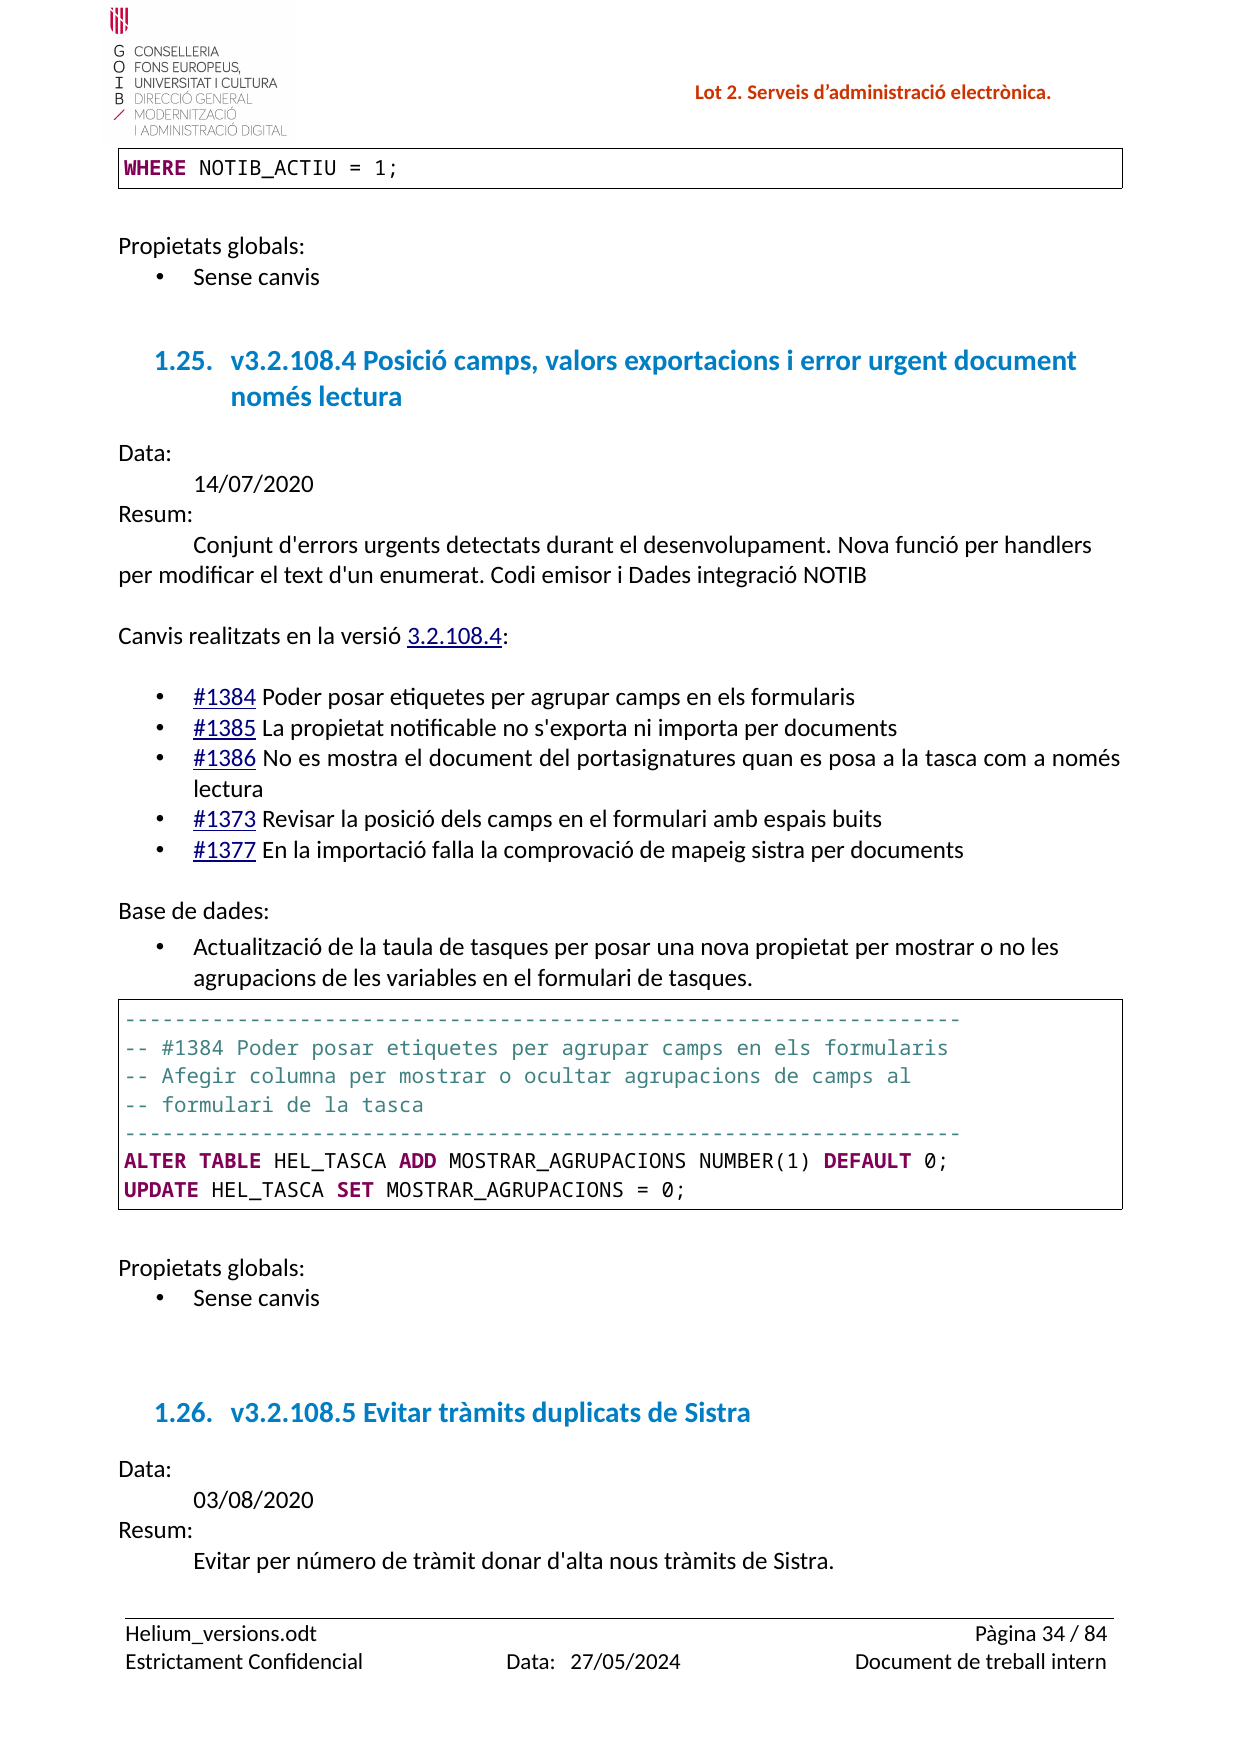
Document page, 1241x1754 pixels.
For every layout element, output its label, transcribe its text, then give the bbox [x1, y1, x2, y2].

text Canvis realitzats en la versió 3.2.108.4: [118, 620, 1122, 651]
text Data: [118, 437, 1122, 468]
text 03/08/2020 [118, 1484, 1122, 1515]
list Actualització de la taula de tasques per posar una nova propietat per mostrar o no les agrupacions de les variables en el formulari de tasques. [156, 932, 1122, 993]
text Resum: [118, 1515, 1122, 1545]
text Propietats globals: [118, 230, 1122, 261]
text Resum: [118, 498, 1122, 529]
text Conjunt d'errors urgents detectats durant el desenvolupament. Nova funció per handlers per modificar el text d'un enumerat. Codi emisor i Dades integració NOTIB [118, 529, 1122, 590]
text Propietats globals: [118, 1252, 1122, 1282]
table_header WHERE NOTIB_ACTIU = 1; [119, 149, 1122, 188]
table_header ------------------------------------------------------------------- -- #1384 Poder posar etiquetes per agrupar camps en els formularis -- Afegir columna per mostrar o ocultar agrupacions de camps al -- formulari de la tasca ------------------------------------------------------------------- ALTER TABLE HEL_TASCA ADD MOSTRAR_AGRUPACIONS NUMBER(1) DEFAULT 0; UPDATE HEL_TASCA SET MOSTRAR_AGRUPACIONS = 0; [119, 1000, 1122, 1209]
text 14/07/2020 [118, 468, 1122, 498]
list Sense canvis [156, 261, 1122, 291]
text Data: [118, 1454, 1122, 1484]
subtitle v3.2.108.4 Posició camps, valors exportacions i error urgent document només lectura [153, 342, 1122, 414]
list #1373 Revisar la posició dels camps en el formulari amb espais buits [156, 803, 1122, 834]
list Sense canvis [156, 1282, 1122, 1313]
list #1384 Poder posar etiquetes per agrupar camps en els formularis [156, 681, 1122, 712]
list #1386 No es mostra el document del portasignatures quan es posa a la tasca com a només lectura [156, 742, 1122, 803]
text Evitar per número de tràmit donar d'alta nous tràmits de Sistra. [118, 1545, 1122, 1576]
picture [100, 0, 297, 144]
text Base de dades: [118, 895, 1122, 926]
list #1385 La propietat notificable no s'exporta ni importa per documents [156, 712, 1122, 742]
subtitle v3.2.108.5 Evitar tràmits duplicats de Sistra [153, 1394, 1122, 1430]
list #1377 En la importació falla la comprovació de mapeig sistra per documents [156, 834, 1122, 864]
